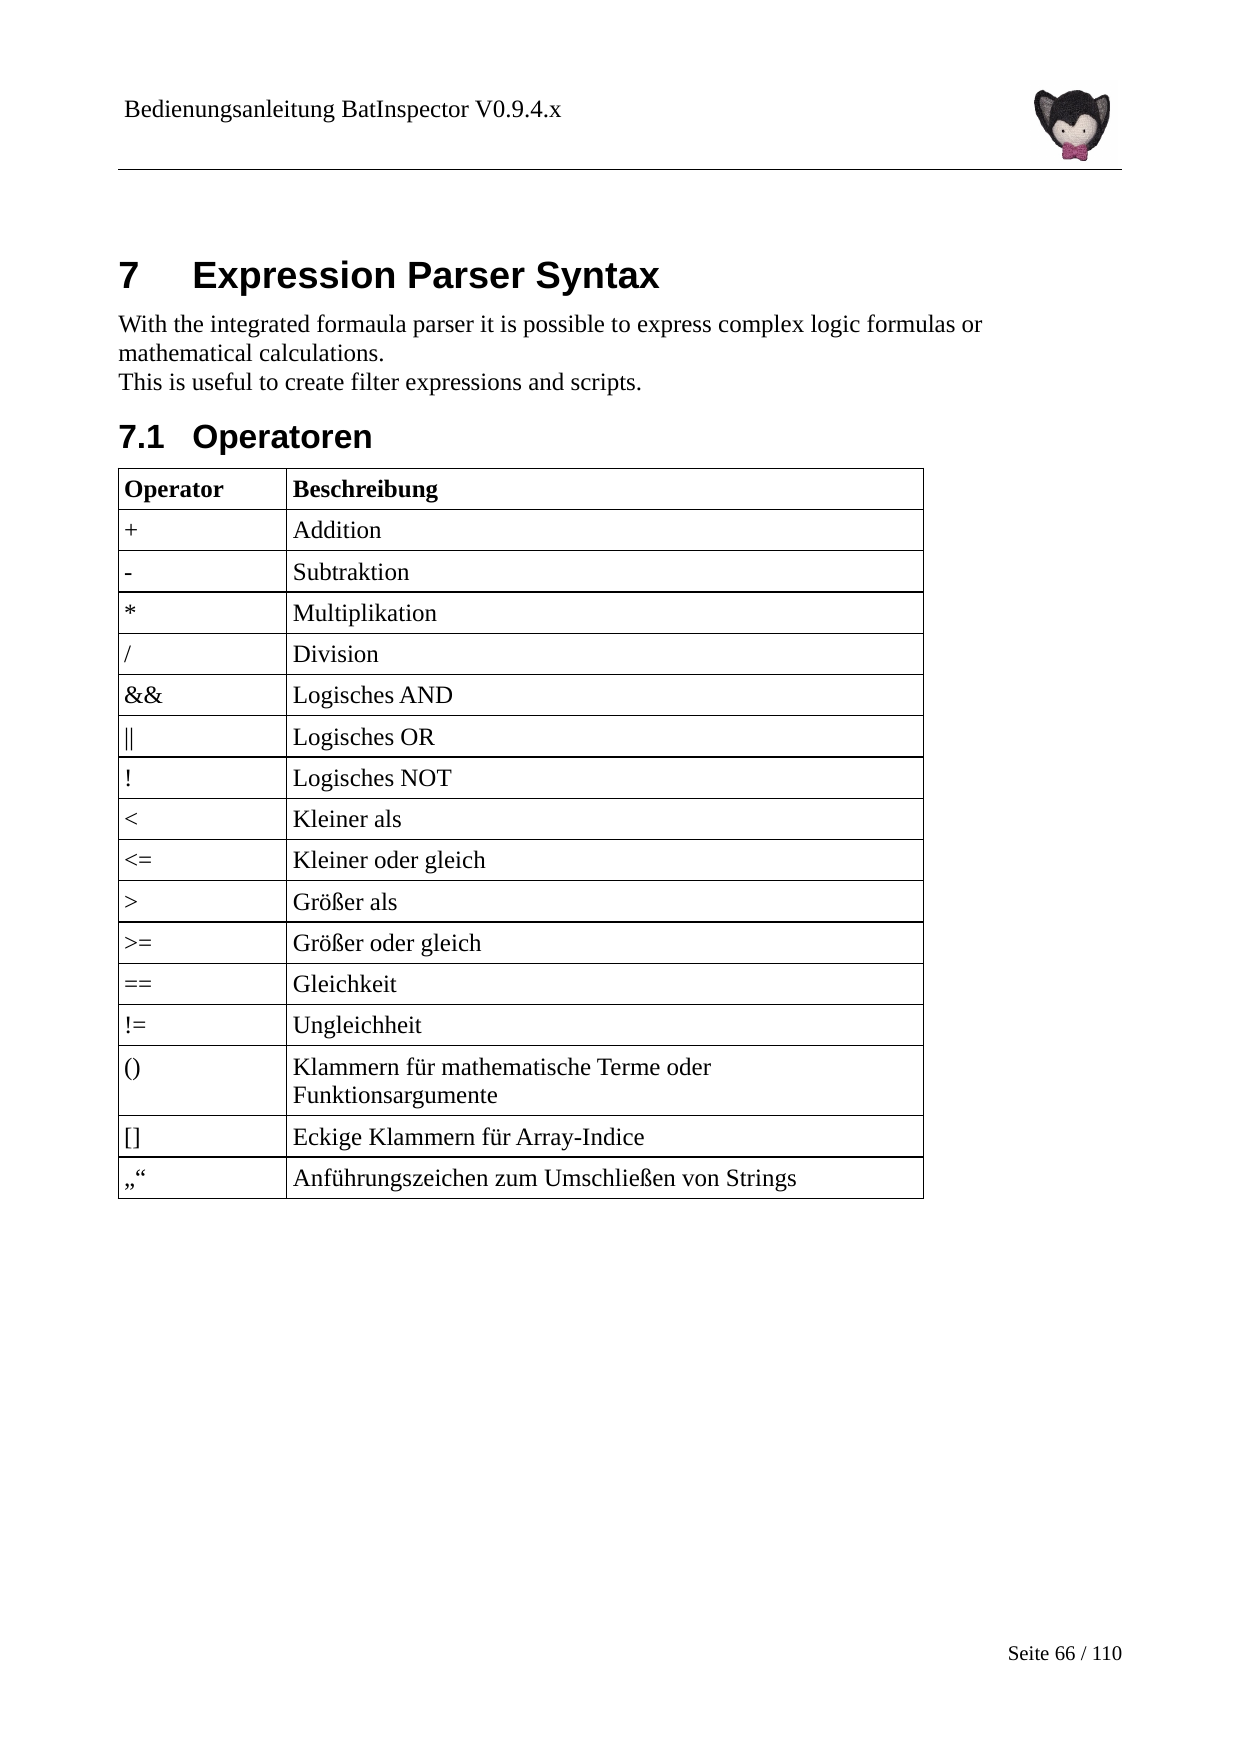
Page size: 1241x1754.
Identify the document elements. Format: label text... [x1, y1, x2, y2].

table_cell „“ [119, 1158, 286, 1198]
table_cell ! [119, 758, 286, 798]
picture [1030, 80, 1119, 169]
table_cell >= [119, 923, 286, 963]
table_cell != [119, 1005, 286, 1045]
table_cell Größer oder gleich [287, 923, 923, 963]
table_cell Multiplikation [287, 593, 923, 633]
table_cell Kleiner als [287, 799, 923, 839]
table_cell Division [287, 634, 923, 674]
table_cell Klammern für mathematische Terme oder Funktionsargumente [287, 1046, 923, 1115]
table_cell || [119, 716, 286, 756]
table_cell && [119, 675, 286, 715]
table_cell Logisches OR [287, 716, 923, 756]
table_cell <= [119, 840, 286, 880]
table_cell / [119, 634, 286, 674]
table_cell [] [119, 1116, 286, 1156]
table_cell Gleichkeit [287, 964, 923, 1004]
table_cell - [119, 551, 286, 591]
text This is useful to create filter expressions and scripts. [118, 367, 1122, 396]
table_cell * [119, 593, 286, 633]
table_cell Anführungszeichen zum Umschließen von Strings [287, 1158, 923, 1198]
table_cell == [119, 964, 286, 1004]
table_cell Subtraktion [287, 551, 923, 591]
table_cell () [119, 1046, 286, 1115]
table_cell Logisches NOT [287, 758, 923, 798]
subtitle Operatoren [118, 416, 1122, 455]
table_cell Addition [287, 510, 923, 550]
subtitle Expression Parser Syntax [118, 253, 1122, 297]
table_cell Größer als [287, 881, 923, 921]
table_header Beschreibung [287, 469, 923, 509]
table_cell Logisches AND [287, 675, 923, 715]
table_cell > [119, 881, 286, 921]
table_cell Eckige Klammern für Array-Indice [287, 1116, 923, 1156]
table_header Operator [119, 469, 286, 509]
table_cell Kleiner oder gleich [287, 840, 923, 880]
text With the integrated formaula parser it is possible to express complex logic formulas or mathematical calculations. [118, 309, 1122, 367]
table_cell + [119, 510, 286, 550]
table_cell < [119, 799, 286, 839]
table_cell Ungleichheit [287, 1005, 923, 1045]
